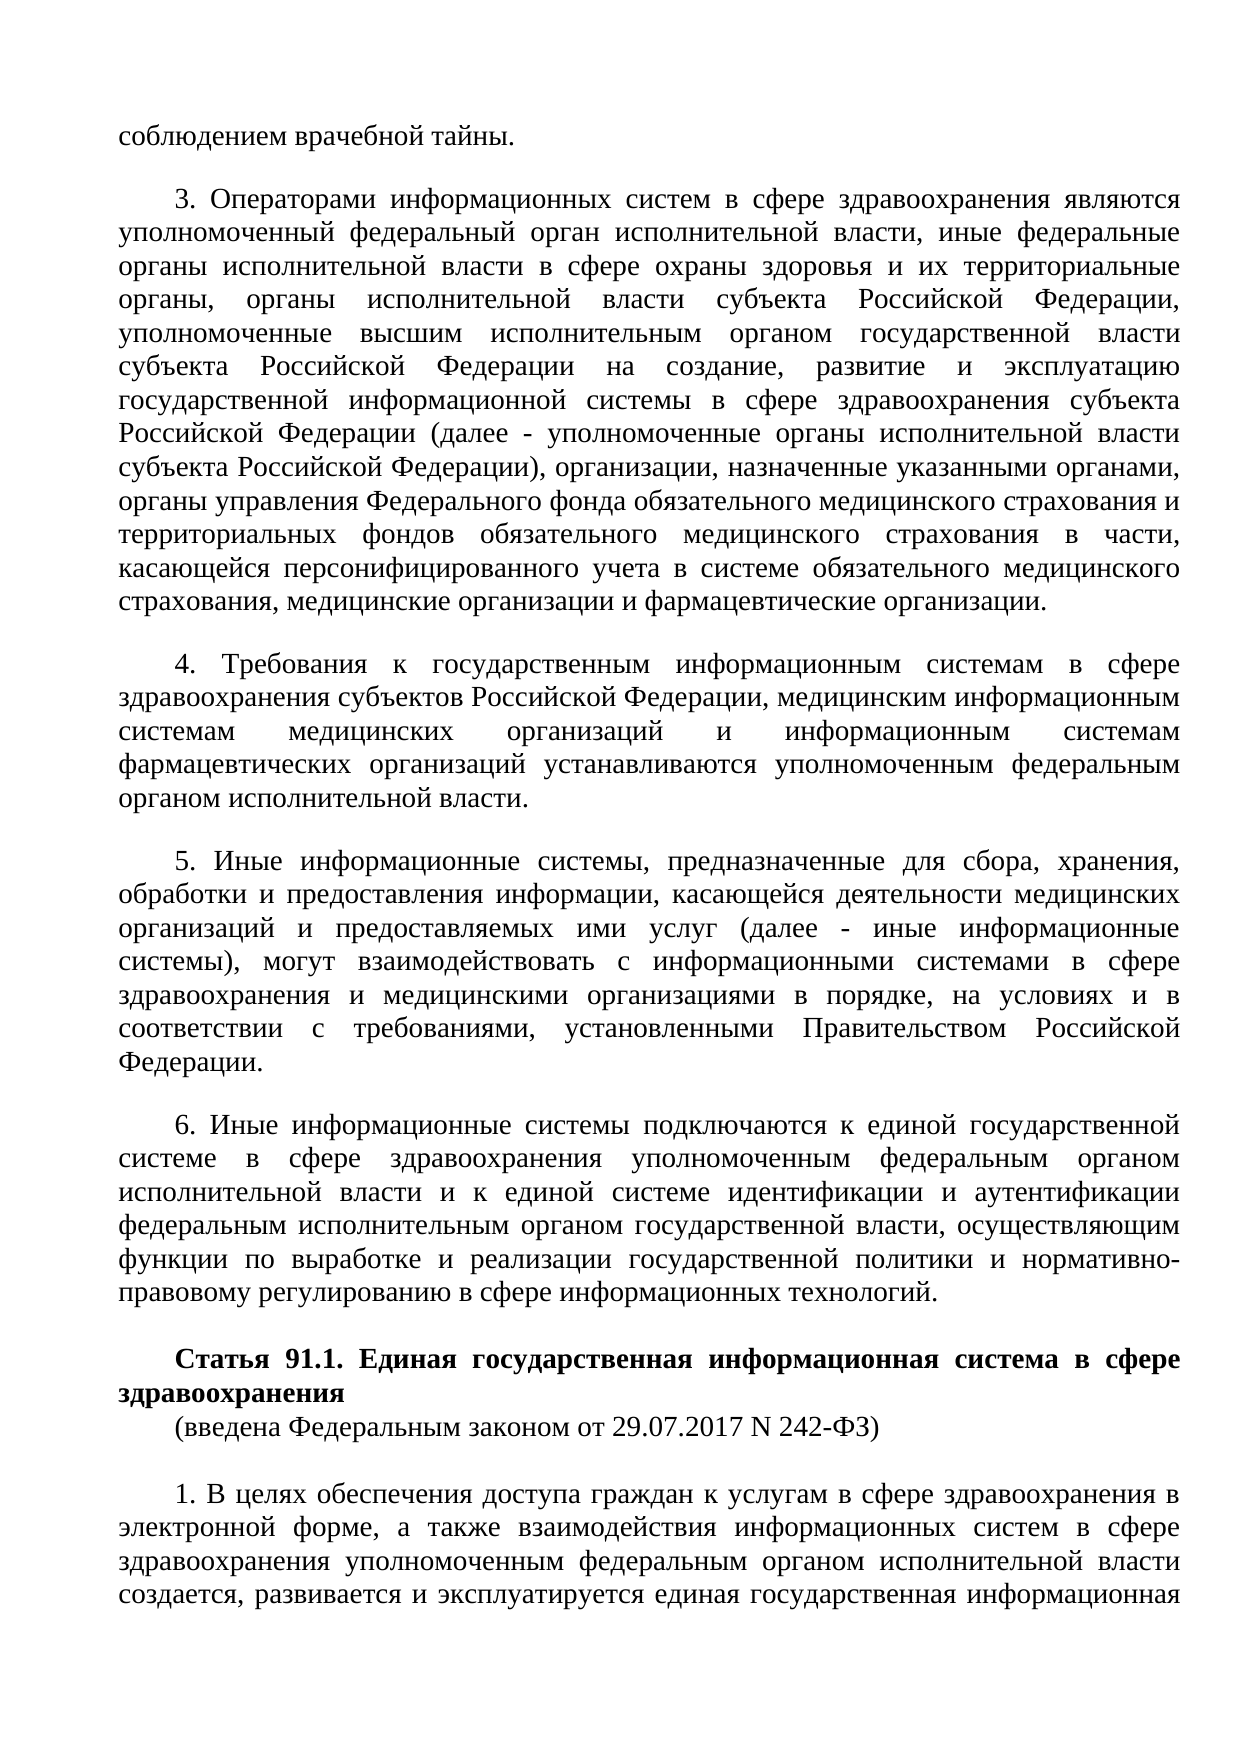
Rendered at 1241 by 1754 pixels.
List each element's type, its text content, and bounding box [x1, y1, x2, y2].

text (введена Федеральным законом от 29.07.2017 N 242-ФЗ) [118, 1409, 1181, 1442]
title Статья 91.1. Единая государственная информационная система в сфере здравоохранения [118, 1342, 1181, 1409]
text соблюдением врачебной тайны. [118, 118, 1181, 152]
text 1. В целях обеспечения доступа граждан к услугам в сфере здравоохранения в электронной форме, а также взаимодействия информационных систем в сфере здравоохранения уполномоченным федеральным органом исполнительной власти создается, развивается и эксплуатируется единая государственная информационная [118, 1476, 1181, 1610]
text 4. Требования к государственным информационным системам в сфере здравоохранения субъектов Российской Федерации, медицинским информационным системам медицинских организаций и информационным системам фармацевтических организаций устанавливаются уполномоченным федеральным органом исполнительной власти. [118, 646, 1181, 814]
text 6. Иные информационные системы подключаются к единой государственной системе в сфере здравоохранения уполномоченным федеральным органом исполнительной власти и к единой системе идентификации и аутентификации федеральным исполнительным органом государственной власти, осуществляющим функции по выработке и реализации государственной политики и нормативно-правовому регулированию в сфере информационных технологий. [118, 1107, 1181, 1308]
text 3. Операторами информационных систем в сфере здравоохранения являются уполномоченный федеральный орган исполнительной власти, иные федеральные органы исполнительной власти в сфере охраны здоровья и их территориальные органы, органы исполнительной власти субъекта Российской Федерации, уполномоченные высшим исполнительным органом государственной власти субъекта Российской Федерации на создание, развитие и эксплуатацию государственной информационной системы в сфере здравоохранения субъекта Российской Федерации (далее - уполномоченные органы исполнительной власти субъекта Российской Федерации), организации, назначенные указанными органами, органы управления Федерального фонда обязательного медицинского страхования и территориальных фондов обязательного медицинского страхования в части, касающейся персонифицированного учета в системе обязательного медицинского страхования, медицинские организации и фармацевтические организации. [118, 181, 1181, 617]
text 5. Иные информационные системы, предназначенные для сбора, хранения, обработки и предоставления информации, касающейся деятельности медицинских организаций и предоставляемых ими услуг (далее - иные информационные системы), могут взаимодействовать с информационными системами в сфере здравоохранения и медицинскими организациями в порядке, на условиях и в соответствии с требованиями, установленными Правительством Российской Федерации. [118, 843, 1181, 1078]
